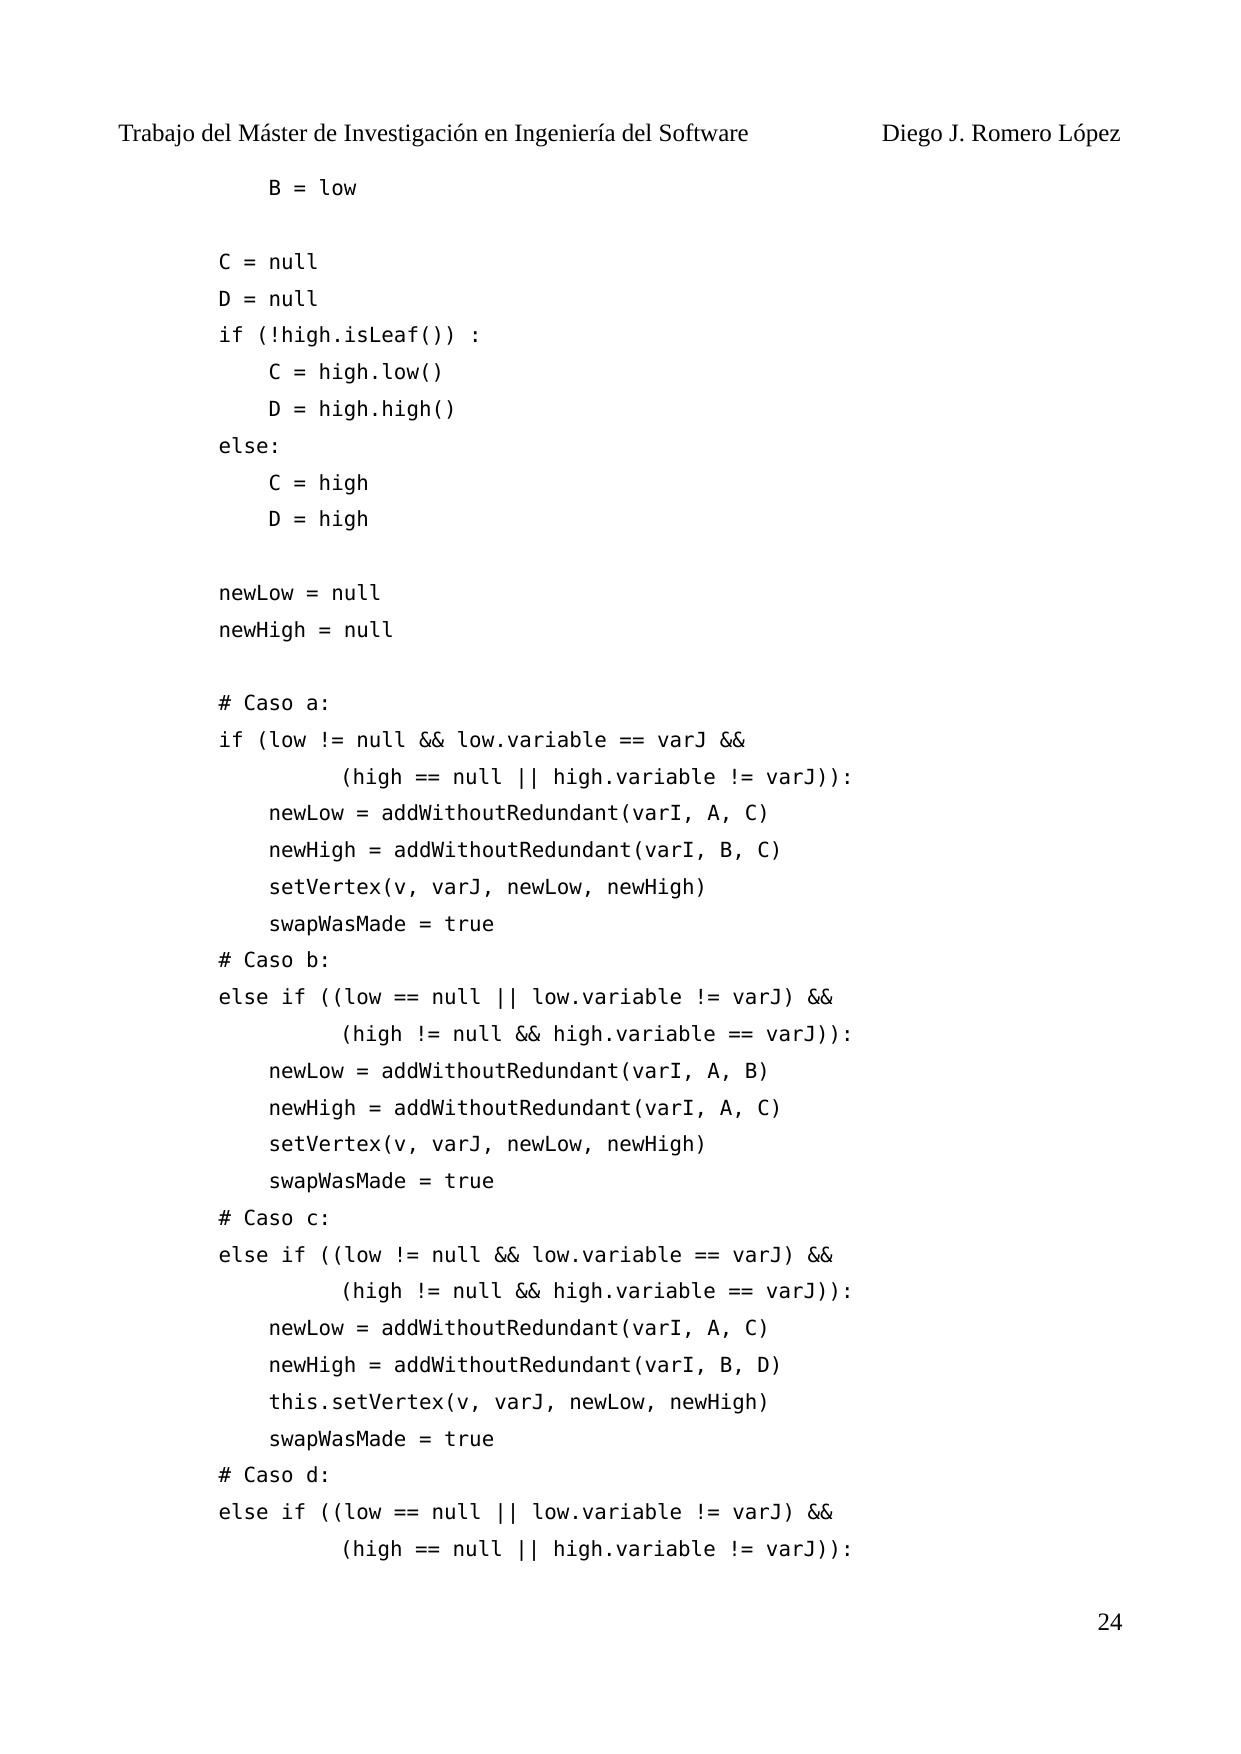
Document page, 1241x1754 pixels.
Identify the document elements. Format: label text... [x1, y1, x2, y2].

text else if ((low != null && low.variable == varJ) && [118, 1243, 1122, 1267]
text # Caso c: [118, 1206, 1122, 1230]
text newLow = null [118, 581, 1122, 605]
text C = null [118, 250, 1122, 274]
text if (!high.isLeaf()) : [118, 323, 1122, 348]
text newLow = addWithoutRedundant(varI, A, C) [118, 1316, 1122, 1341]
text setVertex(v, varJ, newLow, newHigh) [118, 875, 1122, 899]
text swapWasMade = true [118, 1169, 1122, 1193]
text this.setVertex(v, varJ, newLow, newHigh) [118, 1390, 1122, 1414]
text newLow = addWithoutRedundant(varI, A, B) [118, 1059, 1122, 1083]
text (high == null || high.variable != varJ)): [118, 1537, 1122, 1561]
text swapWasMade = true [118, 1427, 1122, 1451]
text # Caso b: [118, 948, 1122, 973]
text # Caso a: [118, 691, 1122, 715]
text newLow = addWithoutRedundant(varI, A, C) [118, 801, 1122, 826]
text newHigh = null [118, 618, 1122, 642]
text D = high.high() [118, 397, 1122, 421]
text else: [118, 434, 1122, 458]
text C = high [118, 471, 1122, 495]
text # Caso d: [118, 1463, 1122, 1488]
text else if ((low == null || low.variable != varJ) && [118, 985, 1122, 1009]
text D = high [118, 507, 1122, 532]
text if (low != null && low.variable == varJ && [118, 728, 1122, 752]
text C = high.low() [118, 360, 1122, 384]
text setVertex(v, varJ, newLow, newHigh) [118, 1132, 1122, 1157]
text else if ((low == null || low.variable != varJ) && [118, 1500, 1122, 1524]
text newHigh = addWithoutRedundant(varI, B, C) [118, 838, 1122, 862]
text (high != null && high.variable == varJ)): [118, 1279, 1122, 1304]
text swapWasMade = true [118, 912, 1122, 936]
text B = low [118, 176, 1122, 201]
text (high == null || high.variable != varJ)): [118, 765, 1122, 789]
text (high != null && high.variable == varJ)): [118, 1022, 1122, 1046]
text newHigh = addWithoutRedundant(varI, B, D) [118, 1353, 1122, 1377]
text newHigh = addWithoutRedundant(varI, A, C) [118, 1096, 1122, 1120]
text D = null [118, 287, 1122, 311]
